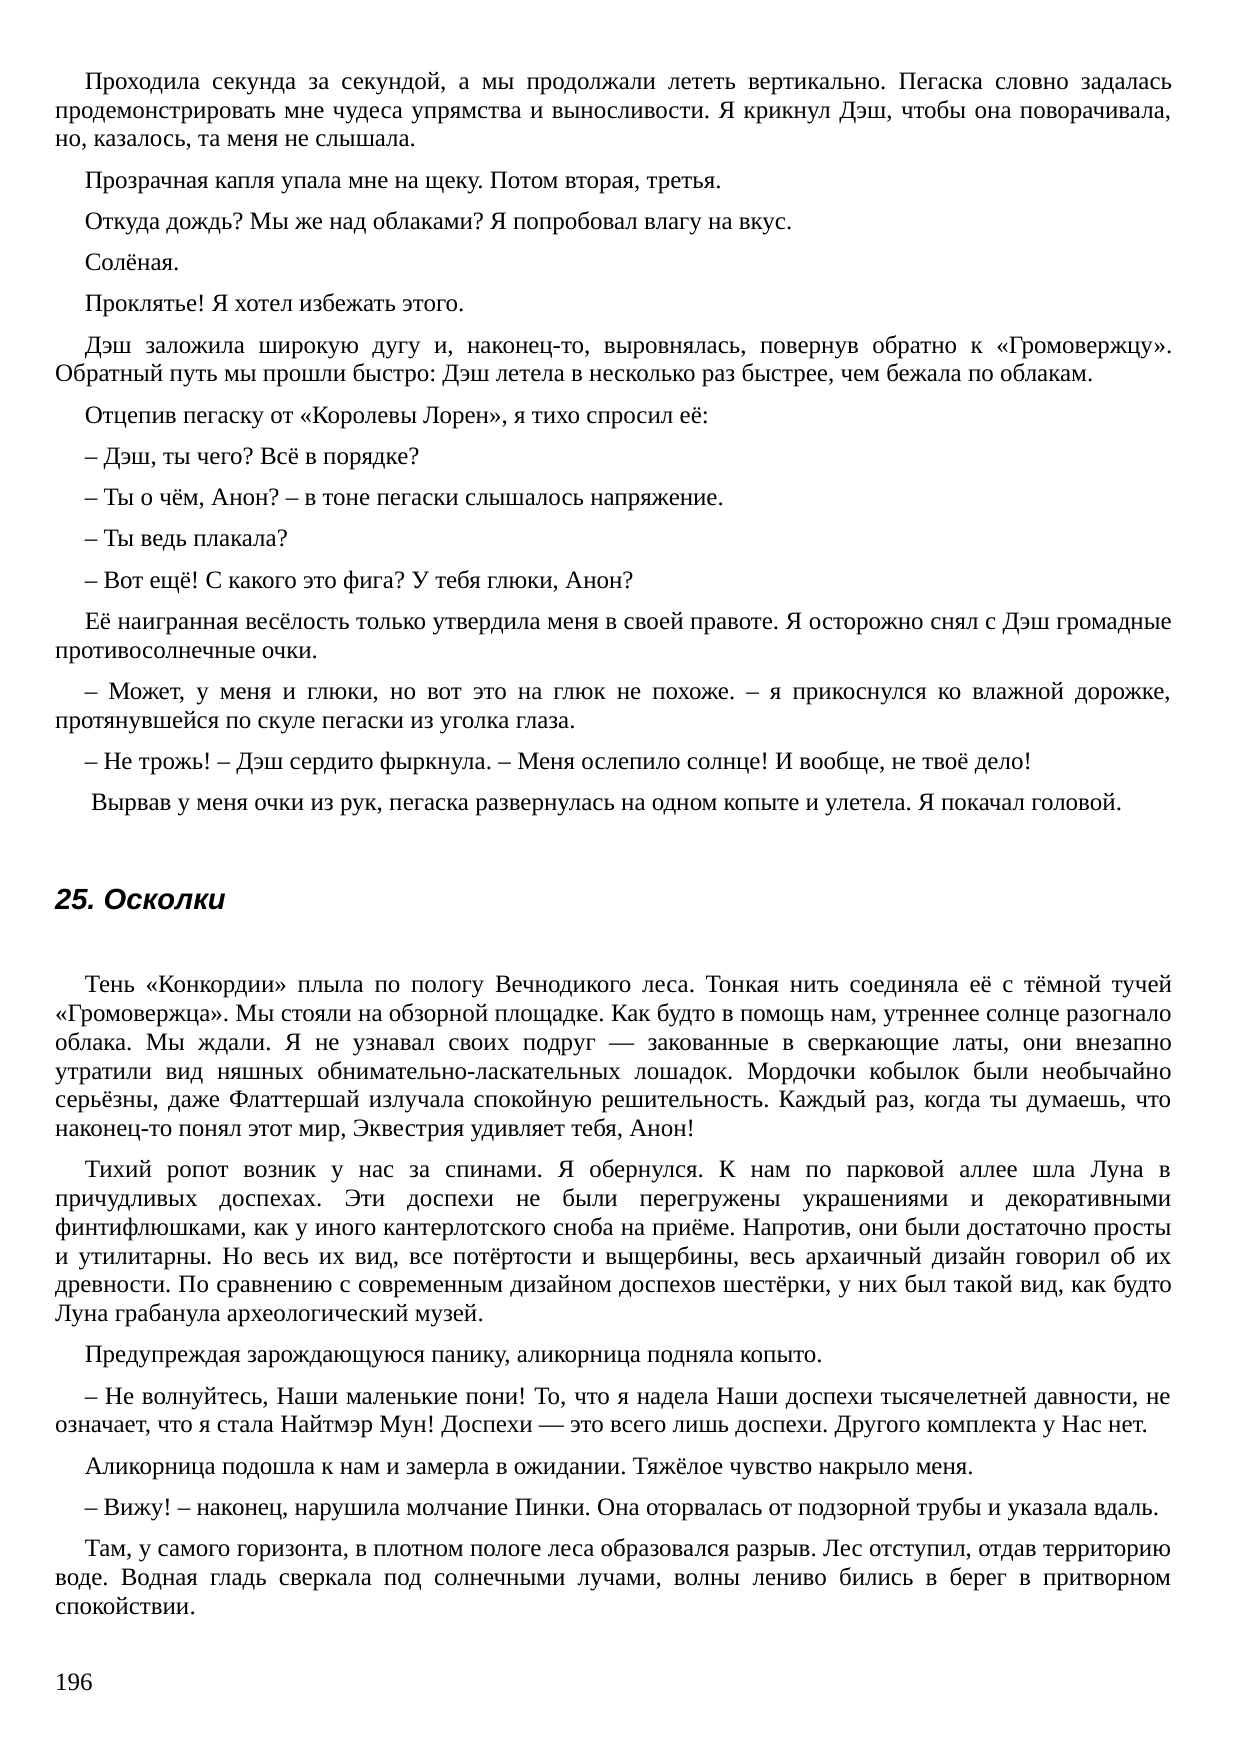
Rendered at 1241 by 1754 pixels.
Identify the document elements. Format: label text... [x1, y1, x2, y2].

text Проклятье! Я хотел избежать этого. [55, 288, 1173, 317]
text Тень «Конкордии» плыла по пологу Вечнодикого леса. Тонкая нить соединяла её с тёмной тучей «Громовержца». Мы стояли на обзорной площадке. Как будто в помощь нам, утреннее солнце разогнало облака. Мы ждали. Я не узнавал своих подруг — закованные в сверкающие латы, они внезапно утратили вид няшных обнимательно-ласкательных лошадок. Мордочки кобылок были необычайно серьёзны, даже Флаттершай излучала спокойную решительность. Каждый раз, когда ты думаешь, что наконец-то понял этот мир, Эквестрия удивляет тебя, Анон! [55, 969, 1173, 1142]
subtitle 25. Осколки [55, 882, 1173, 916]
text – Дэш, ты чего? Всё в порядке? [55, 441, 1173, 470]
text Её наигранная весёлость только утвердила меня в своей правоте. Я осторожно снял с Дэш громадные противосолнечные очки. [55, 606, 1173, 663]
text Откуда дождь? Мы же над облаками? Я попробовал влагу на вкус. [55, 206, 1173, 235]
text Тихий ропот возник у нас за спинами. Я обернулся. К нам по парковой аллее шла Луна в причудливых доспехах. Эти доспехи не были перегружены украшениями и декоративными финтифлюшками, как у иного кантерлотского сноба на приёме. Напротив, они были достаточно просты и утилитарны. Но весь их вид, все потёртости и выщербины, весь архаичный дизайн говорил об их древности. По сравнению с современным дизайном доспехов шестёрки, у них был такой вид, как будто Луна грабанула археологический музей. [55, 1154, 1173, 1327]
text – Ты о чём, Анон? – в тоне пегаски слышалось напряжение. [55, 482, 1173, 511]
text Отцепив пегаску от «Королевы Лорен», я тихо спросил её: [55, 400, 1173, 428]
text Вырвав у меня очки из рук, пегаска развернулась на одном копыте и улетела. Я покачал головой. [55, 787, 1173, 816]
text – Не волнуйтесь, Наши маленькие пони! То, что я надела Наши доспехи тысячелетней давности, не означает, что я стала Найтмэр Мун! Доспехи — это всего лишь доспехи. Другого комплекта у Нас нет. [55, 1381, 1173, 1438]
text Аликорница подошла к нам и замерла в ожидании. Тяжёлое чувство накрыло меня. [55, 1451, 1173, 1479]
text – Ты ведь плакала? [55, 523, 1173, 552]
text Предупреждая зарождающуюся панику, аликорница подняла копыто. [55, 1339, 1173, 1368]
text – Не трожь! – Дэш сердито фыркнула. – Меня ослепило солнце! И вообще, не твоё дело! [55, 746, 1173, 775]
text Там, у самого горизонта, в плотном пологе леса образовался разрыв. Лес отступил, отдав территорию воде. Водная гладь сверкала под солнечными лучами, волны лениво бились в берег в притворном спокойствии. [55, 1533, 1173, 1619]
text – Может, у меня и глюки, но вот это на глюк не похоже. – я прикоснулся ко влажной дорожке, протянувшейся по скуле пегаски из уголка глаза. [55, 676, 1173, 733]
text – Вижу! – наконец, нарушила молчание Пинки. Она оторвалась от подзорной трубы и указала вдаль. [55, 1492, 1173, 1521]
text Прозрачная капля упала мне на щеку. Потом вторая, третья. [55, 165, 1173, 193]
text Проходила секунда за секундой, а мы продолжали лететь вертикально. Пегаска словно задалась продемонстрировать мне чудеса упрямства и выносливости. Я крикнул Дэш, чтобы она поворачивала, но, казалось, та меня не слышала. [55, 66, 1173, 152]
text Дэш заложила широкую дугу и, наконец-то, выровнялась, повернув обратно к «Громовержцу». Обратный путь мы прошли быстро: Дэш летела в несколько раз быстрее, чем бежала по облакам. [55, 330, 1173, 387]
text Солёная. [55, 247, 1173, 276]
text – Вот ещё! С какого это фига? У тебя глюки, Анон? [55, 565, 1173, 593]
